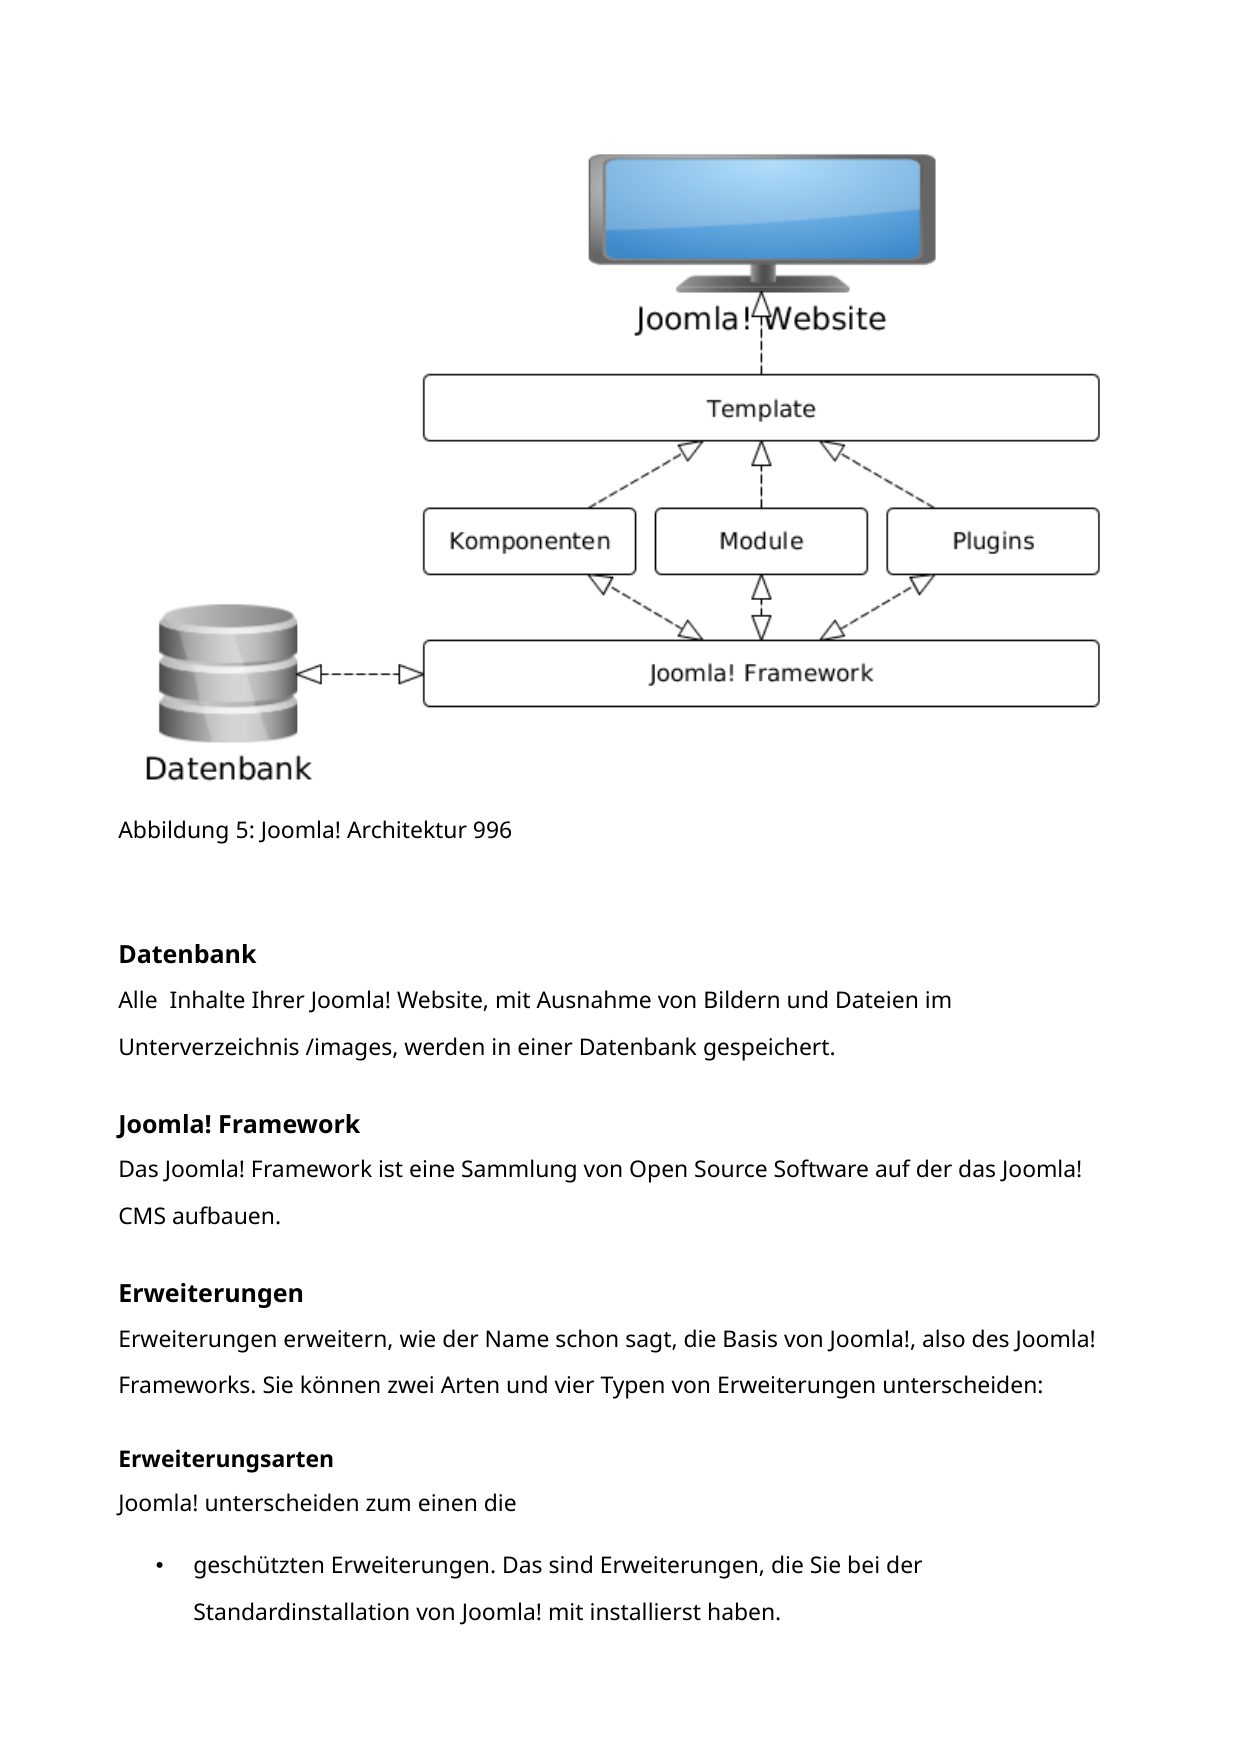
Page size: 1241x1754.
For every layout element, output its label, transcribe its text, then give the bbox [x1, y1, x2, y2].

subtitle Joomla! Framework [118, 1107, 1122, 1141]
subtitle Erweiterungsarten [118, 1443, 1122, 1475]
text Abbildung 5: Joomla! Architektur 996 [118, 815, 1122, 845]
subtitle Erweiterungen [118, 1276, 1122, 1310]
list geschützten Erweiterungen. Das sind Erweiterungen, die Sie bei der Standardinstallation von Joomla! mit installierst haben. [156, 1549, 1122, 1627]
text Alle Inhalte Ihrer Joomla! Website, mit Ausnahme von Bildern und Dateien im Unterverzeichnis /images, werden in einer Datenbank gespeichert. [118, 984, 1122, 1062]
text Das Joomla! Framework ist eine Sammlung von Open Source Software auf der das Joomla! CMS aufbauen. [118, 1153, 1122, 1231]
picture [118, 130, 1123, 815]
text Joomla! unterscheiden zum einen die [118, 1487, 1122, 1518]
text Erweiterungen erweitern, wie der Name schon sagt, die Basis von Joomla!, also des Joomla! Frameworks. Sie können zwei Arten und vier Typen von Erweiterungen unterscheiden: [118, 1323, 1122, 1401]
subtitle Datenbank [118, 937, 1122, 971]
